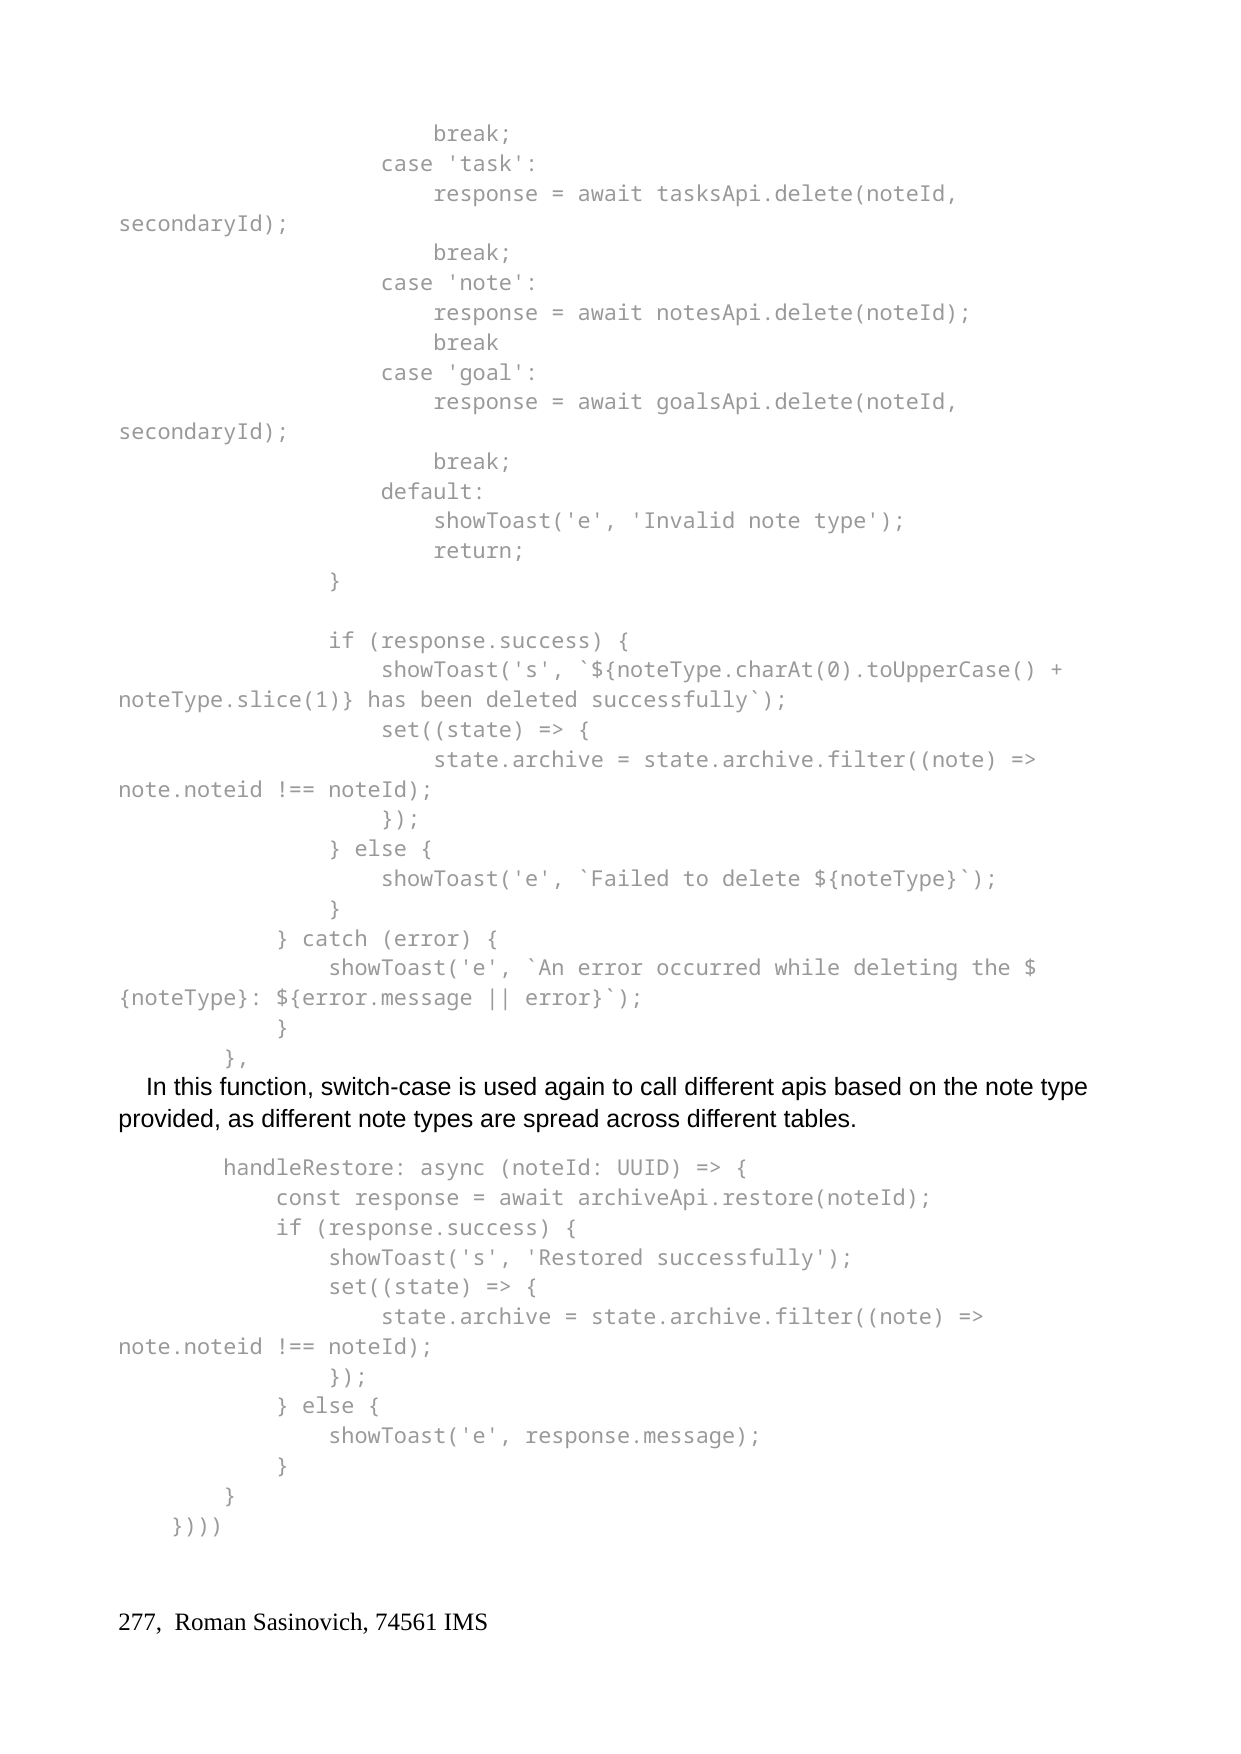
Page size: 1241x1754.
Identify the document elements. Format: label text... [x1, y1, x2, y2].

text handleRestore: async (noteId: UUID) => { [118, 1152, 1122, 1182]
text }); [118, 1361, 1122, 1390]
text default: [118, 476, 1122, 505]
text return; [118, 535, 1122, 565]
text } catch (error) { [118, 922, 1122, 952]
text } [118, 565, 1122, 595]
text if (response.success) { [118, 1212, 1122, 1241]
text const response = await archiveApi.restore(noteId); [118, 1182, 1122, 1212]
text response = await tasksApi.delete(noteId, secondaryId); [118, 178, 1122, 237]
text }, [118, 1042, 1122, 1071]
text case 'goal': [118, 356, 1122, 386]
text break [118, 327, 1122, 356]
text break; [118, 118, 1122, 148]
text case 'task': [118, 148, 1122, 178]
text }); [118, 803, 1122, 833]
text response = await notesApi.delete(noteId); [118, 297, 1122, 327]
text showToast('e', `An error occurred while deleting the ${noteType}: ${error.message || error}`); [118, 952, 1122, 1012]
text showToast('e', 'Invalid note type'); [118, 505, 1122, 535]
text } [118, 1480, 1122, 1509]
text showToast('s', 'Restored successfully'); [118, 1241, 1122, 1271]
text showToast('e', `Failed to delete ${noteType}`); [118, 863, 1122, 893]
text }))) [118, 1509, 1122, 1539]
text showToast('s', `${noteType.charAt(0).toUpperCase() + noteType.slice(1)} has been deleted successfully`); [118, 654, 1122, 714]
text break; [118, 237, 1122, 267]
text showToast('e', response.message); [118, 1420, 1122, 1450]
text set((state) => { [118, 714, 1122, 744]
text } else { [118, 833, 1122, 863]
text response = await goalsApi.delete(noteId, secondaryId); [118, 386, 1122, 446]
text state.archive = state.archive.filter((note) => note.noteid !== noteId); [118, 1301, 1122, 1361]
text } [118, 1012, 1122, 1042]
text set((state) => { [118, 1271, 1122, 1301]
text } [118, 1450, 1122, 1480]
text } else { [118, 1390, 1122, 1420]
text break; [118, 446, 1122, 476]
text In this function, switch-case is used again to call different apis based on the note type provided, as different note types are spread across different tables. [118, 1071, 1122, 1133]
text state.archive = state.archive.filter((note) => note.noteid !== noteId); [118, 744, 1122, 803]
text case 'note': [118, 267, 1122, 297]
text } [118, 893, 1122, 922]
text if (response.success) { [118, 624, 1122, 654]
